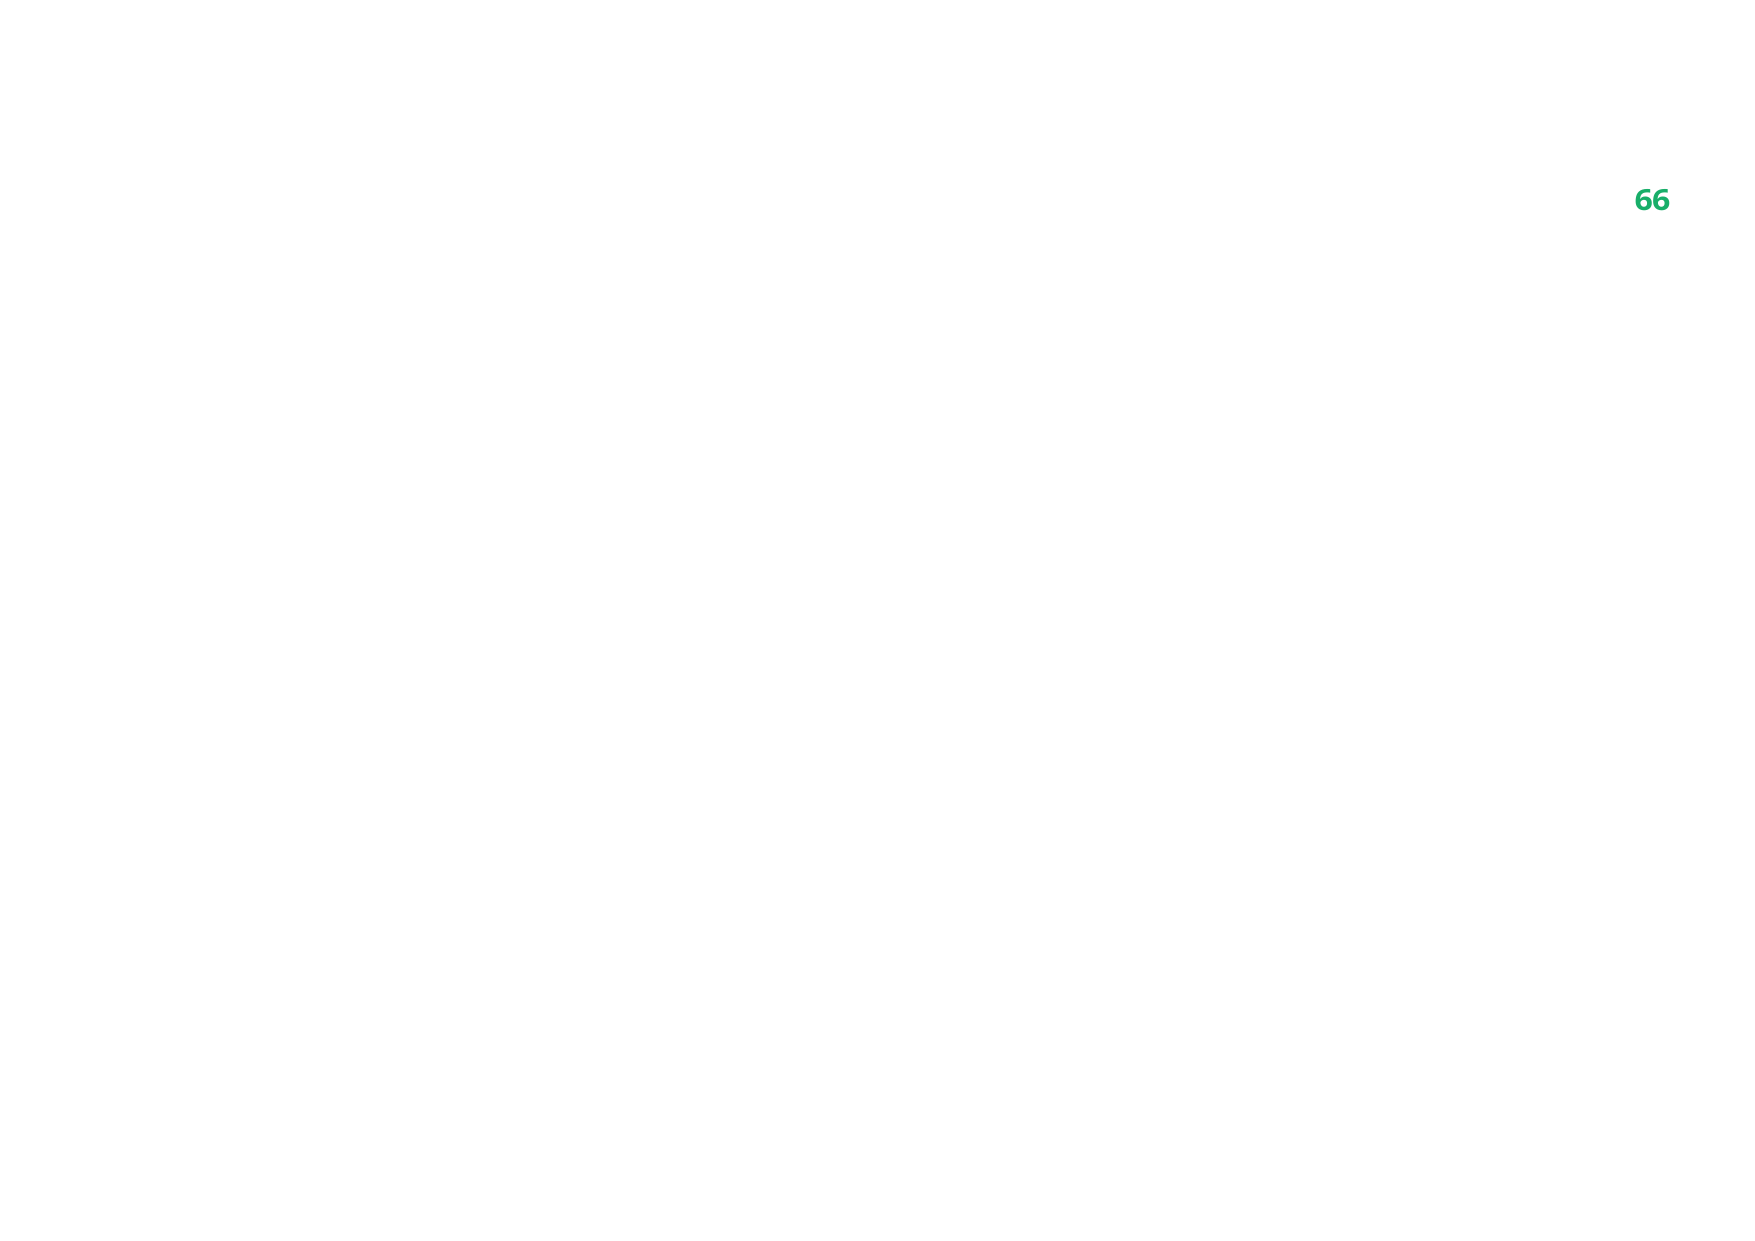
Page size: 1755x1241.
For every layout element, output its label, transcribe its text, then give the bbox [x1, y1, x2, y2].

text 66 [88, 179, 1671, 219]
